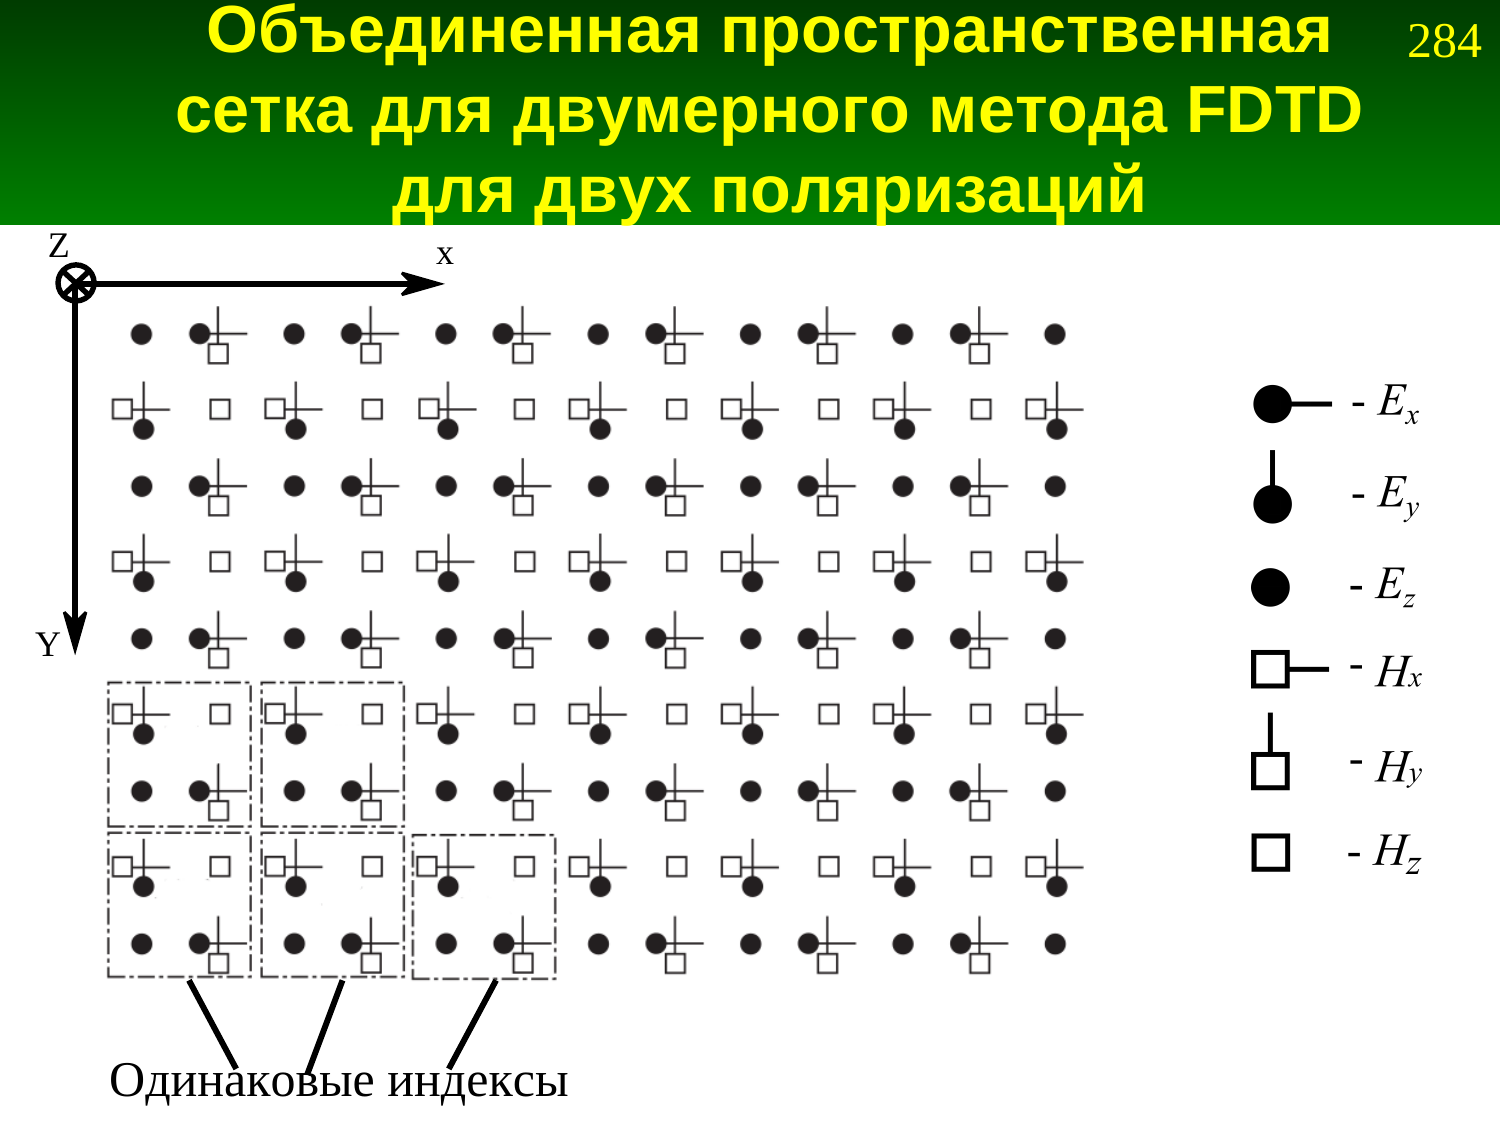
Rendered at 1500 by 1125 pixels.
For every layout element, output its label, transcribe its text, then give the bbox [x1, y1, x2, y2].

text_box Одинаковые индексы [94, 1039, 584, 1115]
picture [1251, 371, 1459, 875]
picture [35, 233, 1111, 1012]
title Объединенная пространственная сетка для двумерного метода FDTD для двух поляризаций [100, 0, 1441, 234]
